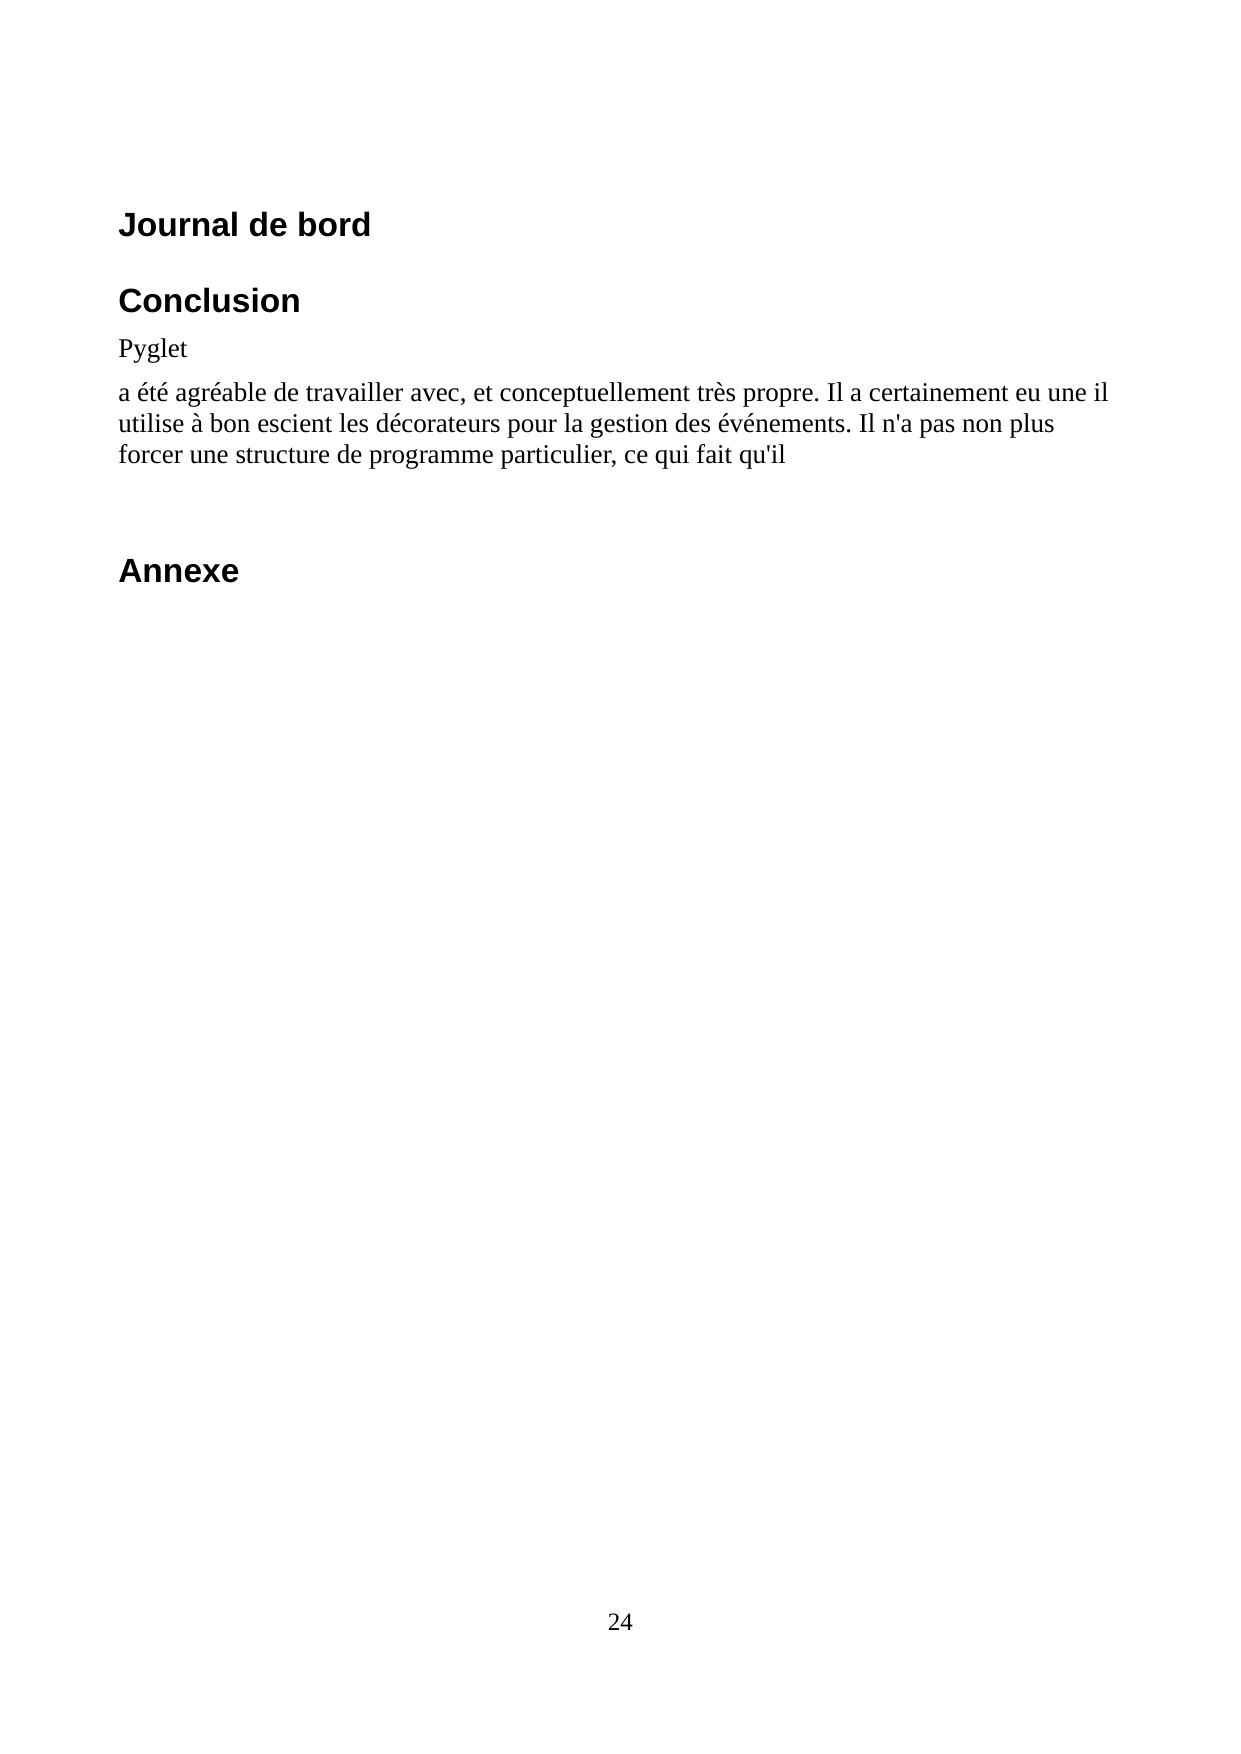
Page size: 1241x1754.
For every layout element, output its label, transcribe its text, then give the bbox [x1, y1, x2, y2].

subtitle Conclusion [118, 281, 1122, 320]
subtitle Journal de bord [118, 205, 1122, 244]
text Pyglet [118, 332, 1122, 363]
text a été agréable de travailler avec, et conceptuellement très propre. Il a certainement eu une il utilise à bon escient les décorateurs pour la gestion des événements. Il n'a pas non plus forcer une structure de programme particulier, ce qui fait qu'il [118, 376, 1122, 469]
subtitle Annexe [118, 551, 1122, 589]
